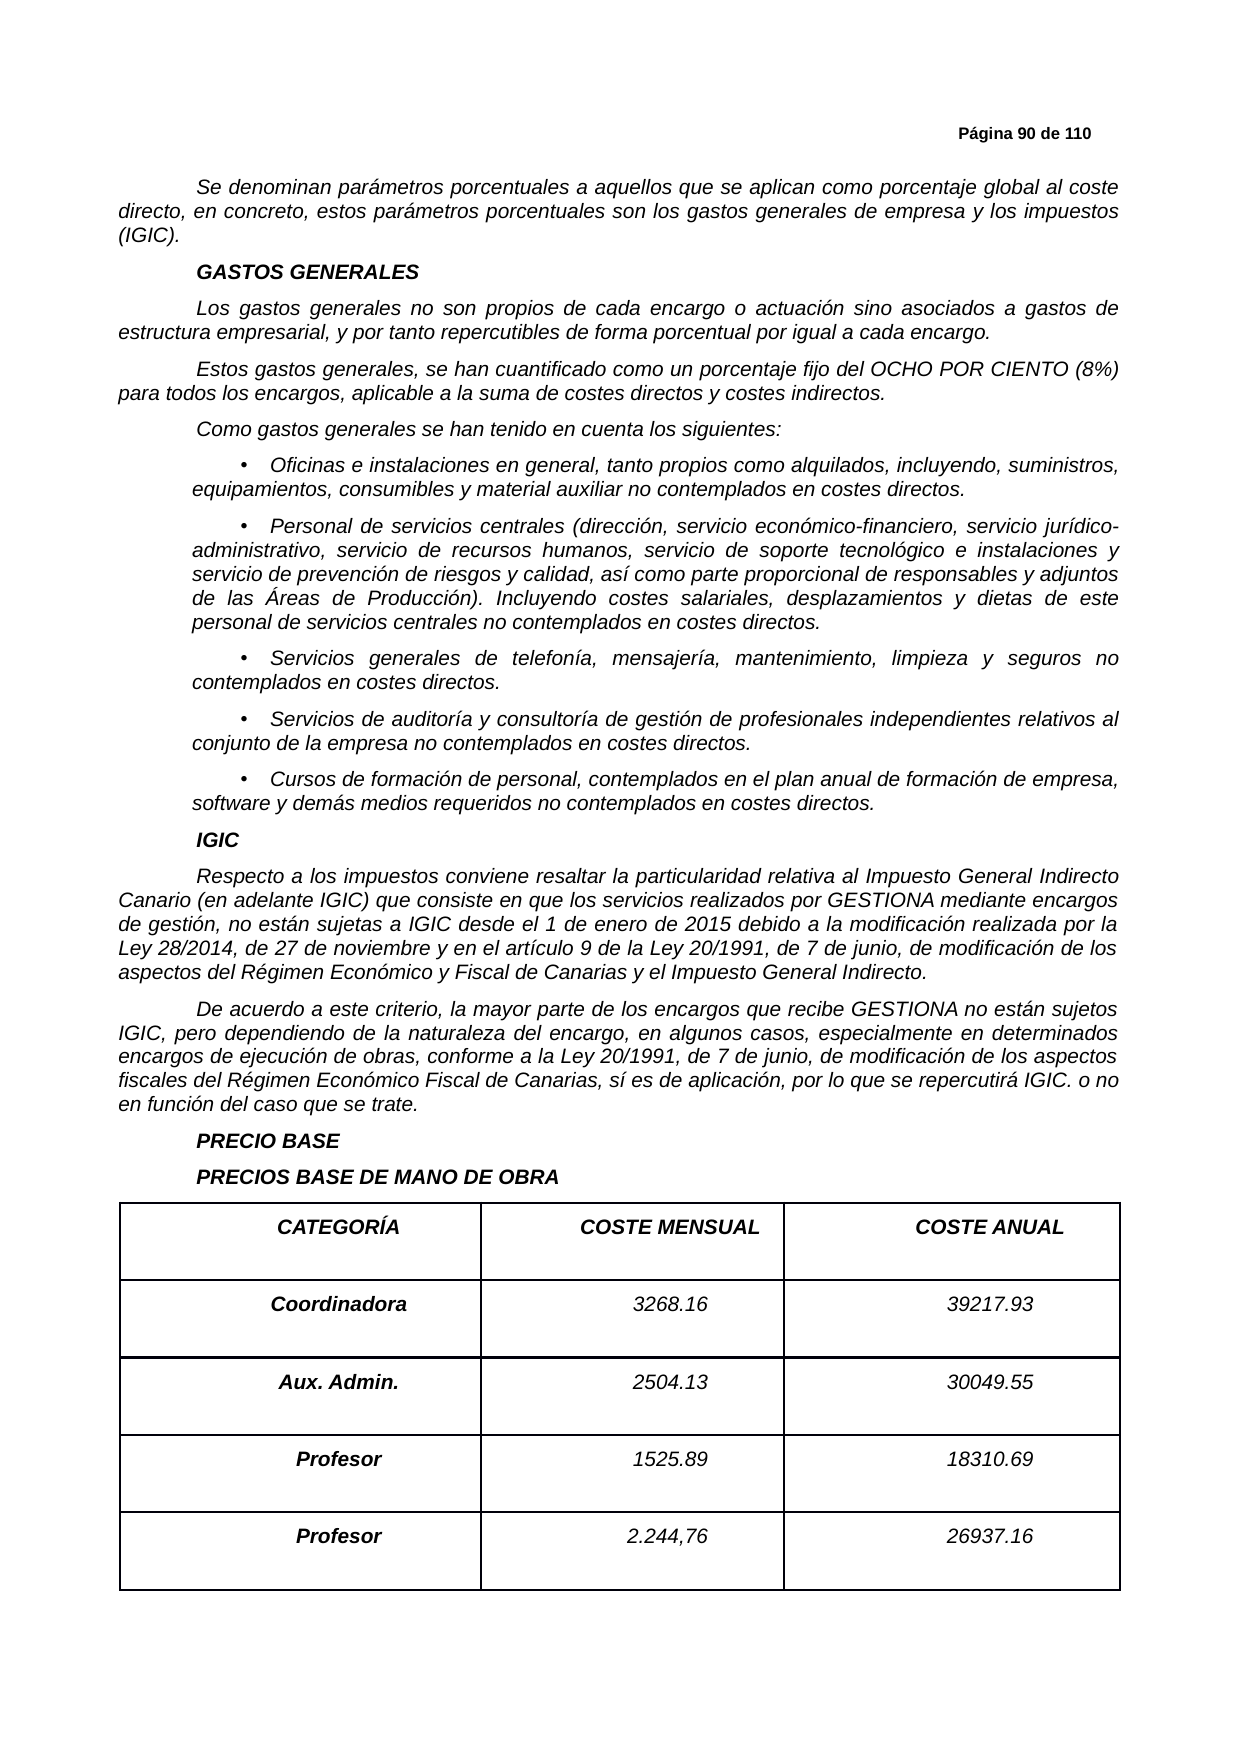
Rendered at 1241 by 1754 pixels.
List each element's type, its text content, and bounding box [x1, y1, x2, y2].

text Se denominan parámetros porcentuales a aquellos que se aplican como porcentaje global al coste directo, en concreto, estos parámetros porcentuales son los gastos generales de empresa y los impuestos (IGIC). [118, 175, 1122, 247]
table_cell 2.244,76 [482, 1513, 783, 1589]
list Personal de servicios centrales (dirección, servicio económico-financiero, servicio jurídico-administrativo, servicio de recursos humanos, servicio de soporte tecnológico e instalaciones y servicio de prevención de riesgos y calidad, así como parte proporcional de responsables y adjuntos de las Áreas de Producción). Incluyendo costes salariales, desplazamientos y dietas de este personal de servicios centrales no contemplados en costes directos. [162, 514, 1122, 634]
table_cell 2504,13 [482, 1359, 783, 1434]
table_header CATEGORÍA [121, 1204, 480, 1279]
text Respecto a los impuestos conviene resaltar la particularidad relativa al Impuesto General Indirecto Canario (en adelante IGIC) que consiste en que los servicios realizados por GESTIONA mediante encargos de gestión, no están sujetas a IGIC desde el 1 de enero de 2015 debido a la modificación realizada por la Ley 28/2014, de 27 de noviembre y en el artículo 9 de la Ley 20/1991, de 7 de junio, de modificación de los aspectos del Régimen Económico y Fiscal de Canarias y el Impuesto General Indirecto. [118, 864, 1122, 984]
table_header COSTE MENSUAL [482, 1204, 783, 1279]
list Oficinas e instalaciones en general, tanto propios como alquilados, incluyendo, suministros, equipamientos, consumibles y material auxiliar no contemplados en costes directos. [162, 453, 1122, 501]
table_cell Coordinadora [121, 1281, 480, 1356]
table_cell Aux. Admin. [121, 1359, 480, 1434]
table_cell Profesor [121, 1513, 480, 1589]
text GASTOS GENERALES [118, 259, 1122, 283]
text PRECIOS BASE DE MANO DE OBRA [118, 1165, 1122, 1189]
table_cell 30049,55 [785, 1359, 1119, 1434]
text Estos gastos generales, se han cuantificado como un porcentaje fijo del OCHO POR CIENTO (8%) para todos los encargos, aplicable a la suma de costes directos y costes indirectos. [118, 356, 1122, 404]
table_cell Profesor [121, 1436, 480, 1511]
text IGIC [118, 828, 1122, 852]
text De acuerdo a este criterio, la mayor parte de los encargos que recibe GESTIONA no están sujetos IGIC, pero dependiendo de la naturaleza del encargo, en algunos casos, especialmente en determinados encargos de ejecución de obras, conforme a la Ley 20/1991, de 7 de junio, de modificación de los aspectos fiscales del Régimen Económico Fiscal de Canarias, sí es de aplicación, por lo que se repercutirá IGIC. o no en función del caso que se trate. [118, 996, 1122, 1116]
text Los gastos generales no son propios de cada encargo o actuación sino asociados a gastos de estructura empresarial, y por tanto repercutibles de forma porcentual por igual a cada encargo. [118, 296, 1122, 344]
table_cell 1525,89 [482, 1436, 783, 1511]
text PRECIO BASE [118, 1129, 1122, 1153]
list Servicios de auditoría y consultoría de gestión de profesionales independientes relativos al conjunto de la empresa no contemplados en costes directos. [162, 707, 1122, 755]
list Cursos de formación de personal, contemplados en el plan anual de formación de empresa, software y demás medios requeridos no contemplados en costes directos. [162, 767, 1122, 815]
text Como gastos generales se han tenido en cuenta los siguientes: [118, 417, 1122, 441]
list Servicios generales de telefonía, mensajería, mantenimiento, limpieza y seguros no contemplados en costes directos. [162, 646, 1122, 694]
table_cell 26937,16 [785, 1513, 1119, 1589]
table_cell 3268,16 [482, 1281, 783, 1356]
table_cell 39217,93 [785, 1281, 1119, 1356]
table_header COSTE ANUAL [785, 1204, 1119, 1279]
table_cell 18310,69 [785, 1436, 1119, 1511]
